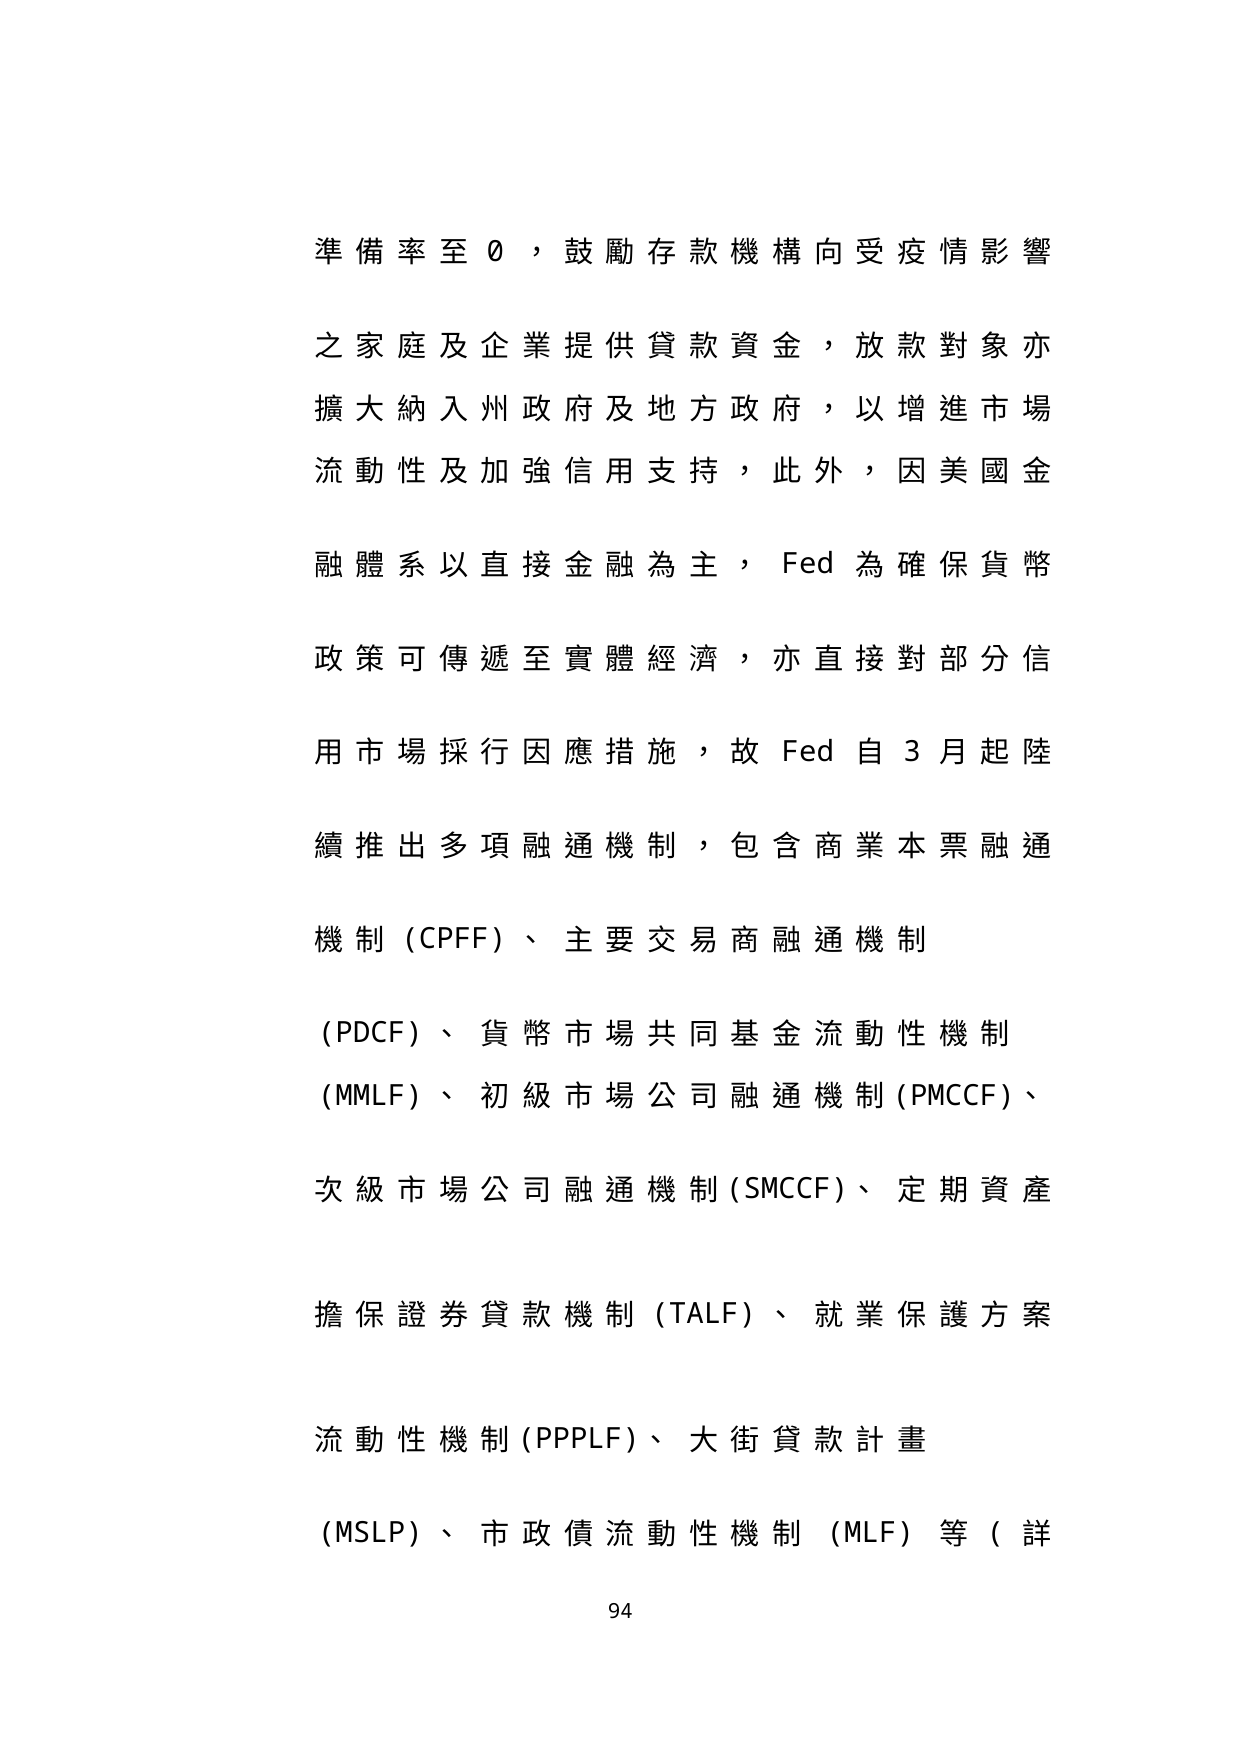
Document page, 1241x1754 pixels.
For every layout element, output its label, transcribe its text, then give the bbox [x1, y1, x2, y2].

text 準備率至0，鼓勵存款機構向受疫情影響之家庭及企業提供貸款資金，放款對象亦擴大納入州政府及地方政府，以增進市場流動性及加強信用支持，此外，因美國金融體系以直接金融為主，Fed為確保貨幣政策可傳遞至實體經濟，亦直接對部分信用市場採行因應措施，故Fed自3月起陸續推出多項融通機制，包含商業本票融通機制(CPFF)、主要交易商融通機制(PDCF)、貨幣市場共同基金流動性機制(MMLF)、初級市場公司融通機制(PMCCF)、次級市場公司融通機制(SMCCF)、定期資產擔保證券貸款機制(TALF)、就業保護方案流動性機制(PPPLF)、大街貸款計畫(MSLP)、市政債流動性機制(MLF)等(詳 [242, 177, 1058, 1552]
